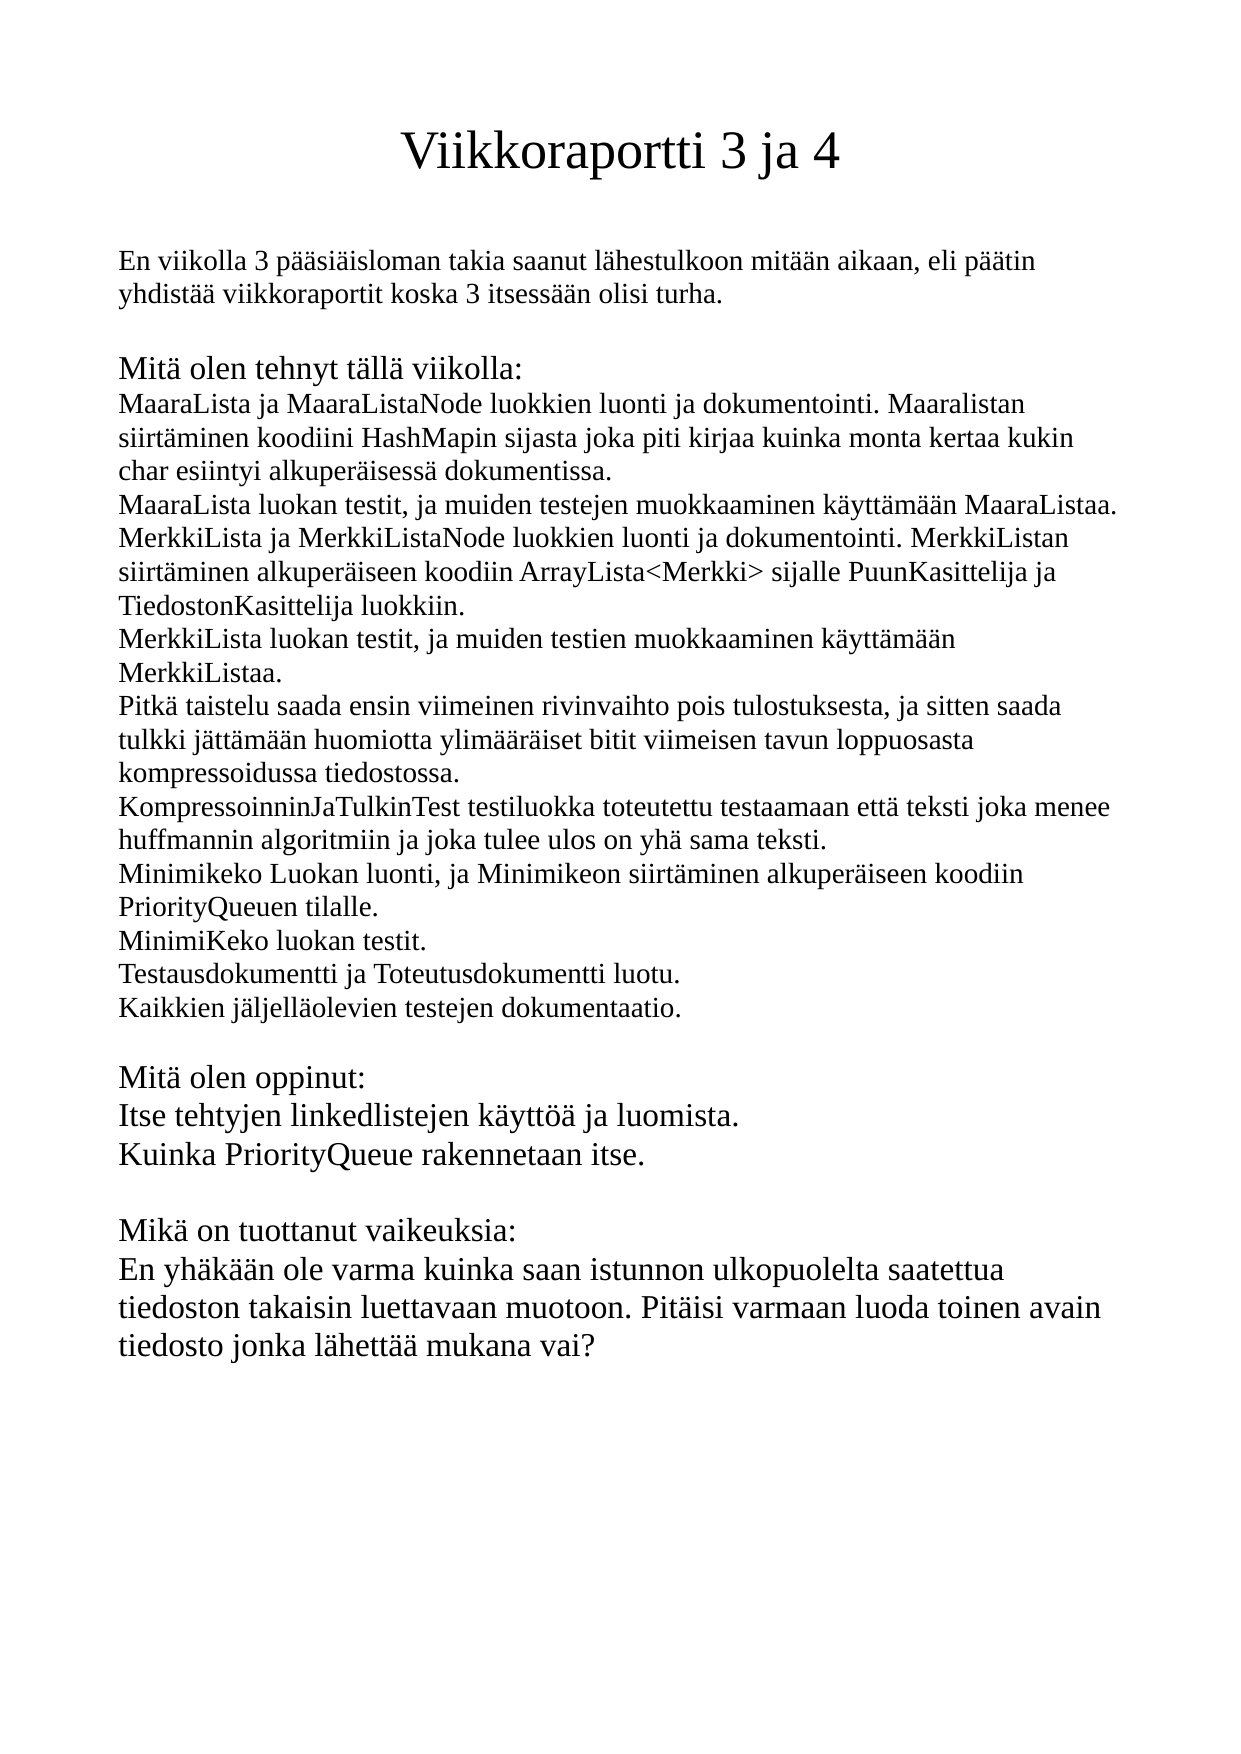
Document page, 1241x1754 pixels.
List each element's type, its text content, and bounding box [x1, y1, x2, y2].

text Itse tehtyjen linkedlistejen käyttöä ja luomista. [118, 1096, 1122, 1134]
text Viikkoraportti 3 ja 4 [118, 118, 1122, 180]
text MinimiKeko luokan testit. [118, 923, 1122, 957]
text MaaraLista ja MaaraListaNode luokkien luonti ja dokumentointi. Maaralistan siirtäminen koodiini HashMapin sijasta joka piti kirjaa kuinka monta kertaa kukin char esiintyi alkuperäisessä dokumentissa. [118, 386, 1122, 487]
text MerkkiLista ja MerkkiListaNode luokkien luonti ja dokumentointi. MerkkiListan siirtäminen alkuperäiseen koodiin ArrayLista<Merkki> sijalle PuunKasittelija ja TiedostonKasittelija luokkiin. [118, 521, 1122, 621]
text Kuinka PriorityQueue rakennetaan itse. [118, 1134, 1122, 1172]
text Minimikeko Luokan luonti, ja Minimikeon siirtäminen alkuperäiseen koodiin PriorityQueuen tilalle. [118, 856, 1122, 923]
text Testausdokumentti ja Toteutusdokumentti luotu. [118, 957, 1122, 990]
text Mitä olen tehnyt tällä viikolla: [118, 348, 1122, 386]
text Mitä olen oppinut: [118, 1057, 1122, 1096]
text KompressoinninJaTulkinTest testiluokka toteutettu testaamaan että teksti joka menee huffmannin algoritmiin ja joka tulee ulos on yhä sama teksti. [118, 789, 1122, 856]
text Mikä on tuottanut vaikeuksia: [118, 1211, 1122, 1249]
text MaaraLista luokan testit, ja muiden testejen muokkaaminen käyttämään MaaraListaa. [118, 487, 1122, 521]
text En yhäkään ole varma kuinka saan istunnon ulkopuolelta saatettua tiedoston takaisin luettavaan muotoon. Pitäisi varmaan luoda toinen avain tiedosto jonka lähettää mukana vai? [118, 1249, 1122, 1364]
text En viikolla 3 pääsiäisloman takia saanut lähestulkoon mitään aikaan, eli päätin yhdistää viikkoraportit koska 3 itsessään olisi turha. [118, 243, 1122, 310]
text Kaikkien jäljelläolevien testejen dokumentaatio. [118, 990, 1122, 1024]
text MerkkiLista luokan testit, ja muiden testien muokkaaminen käyttämään MerkkiListaa. [118, 621, 1122, 688]
text Pitkä taistelu saada ensin viimeinen rivinvaihto pois tulostuksesta, ja sitten saada tulkki jättämään huomiotta ylimääräiset bitit viimeisen tavun loppuosasta kompressoidussa tiedostossa. [118, 688, 1122, 789]
